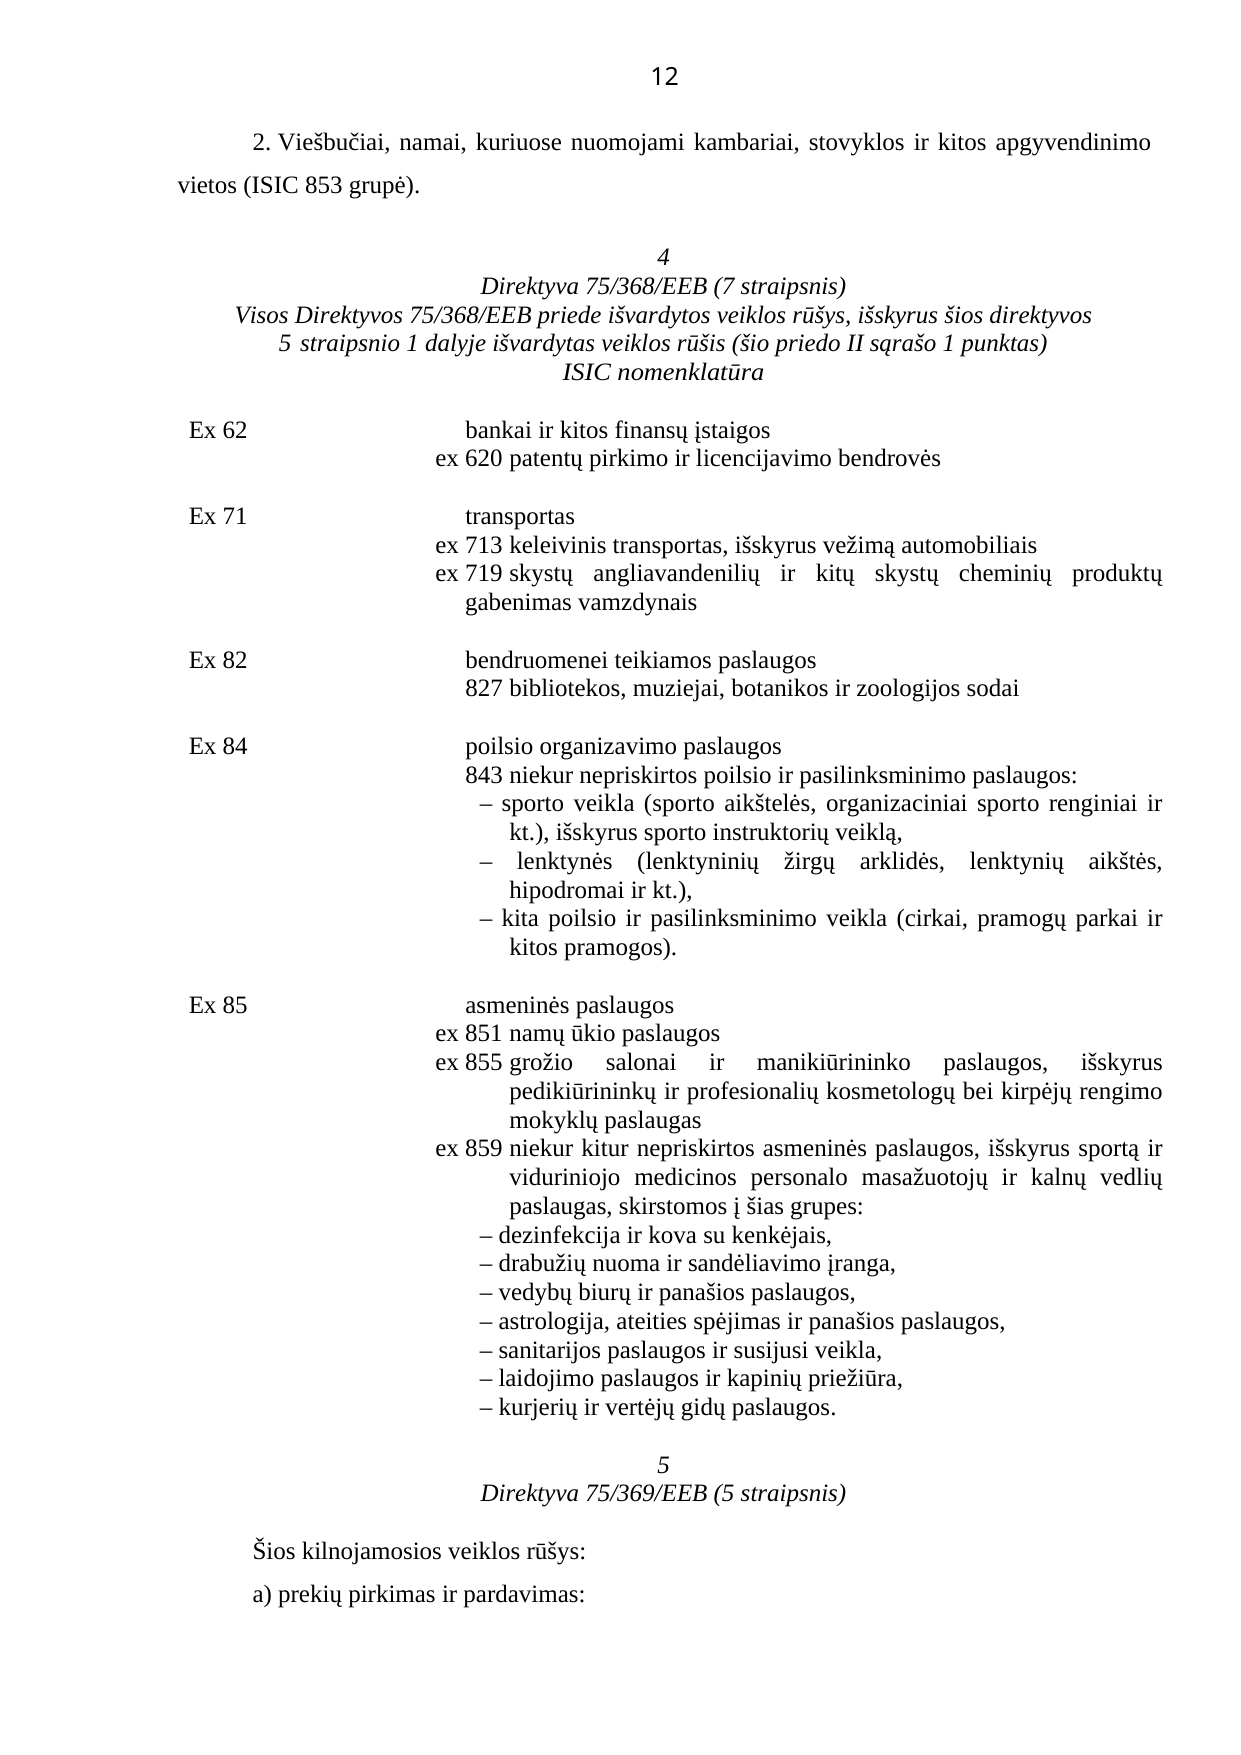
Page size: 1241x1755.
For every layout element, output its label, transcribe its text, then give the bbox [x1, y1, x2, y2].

table_cell ex 620 patentų pirkimo ir licencijavimo bendrovės [379, 444, 1174, 501]
table_header bankai ir kitos finansų įstaigos [379, 415, 1174, 443]
table_cell [177, 444, 379, 501]
table_cell [177, 961, 379, 990]
table_cell Ex 71 [177, 501, 379, 530]
text a) prekių pirkimas ir pardavimas: [177, 1579, 1152, 1608]
text 5 [177, 1450, 1152, 1478]
subtitle ISIC nomenklatūra [177, 357, 1152, 386]
table_cell [177, 760, 379, 961]
table_cell ex 851 namų ūkio paslaugos ex 855 grožio salonai ir manikiūrininko paslaugos, išskyrus pedikiūrininkų ir profesionalių kosmetologų bei kirpėjų rengimo mokyklų paslaugas ex 859 niekur kitur nepriskirtos asmeninės paslaugos, išskyrus sportą ir viduriniojo medicinos personalo masažuotojų ir kalnų vedlių paslaugas, skirstomos į šias grupes: – dezinfekcija ir kova su kenkėjais, – drabužių nuoma ir sandėliavimo įranga, – vedybų biurų ir panašios paslaugos, – astrologija, ateities spėjimas ir panašios paslaugos, – sanitarijos paslaugos ir susijusi veikla, – laidojimo paslaugos ir kapinių priežiūra, – kurjerių ir vertėjų gidų paslaugos. [379, 1019, 1174, 1421]
text Direktyva 75/368/EEB (7 straipsnis) [177, 271, 1152, 300]
table_cell asmeninės paslaugos [379, 990, 1174, 1018]
table_cell [177, 674, 379, 731]
table_cell ex 713 keleivinis transportas, išskyrus vežimą automobiliais ex 719 skystų angliavandenilių ir kitų skystų cheminių produktų gabenimas vamzdynais [379, 530, 1174, 645]
table_cell [379, 961, 1174, 990]
table_cell [177, 530, 379, 645]
table_header Ex 62 [177, 415, 379, 443]
table_cell transportas [379, 501, 1174, 530]
text Visos Direktyvos 75/368/EEB priede išvardytos veiklos rūšys, išskyrus šios direktyvos 5 straipsnio 1 dalyje išvardytas veiklos rūšis (šio priedo II sąrašo 1 punktas) [177, 300, 1152, 357]
text Direktyva 75/369/EEB (5 straipsnis) [177, 1478, 1152, 1507]
table_cell Ex 84 [177, 731, 379, 760]
text 2. Viešbučiai, namai, kuriuose nuomojami kambariai, stovyklos ir kitos apgyvendinimo vietos (ISIC 853 grupė). [177, 127, 1152, 199]
text Šios kilnojamosios veiklos rūšys: [177, 1536, 1152, 1565]
table_cell [177, 1019, 379, 1421]
table_cell Ex 82 [177, 645, 379, 673]
table_cell poilsio organizavimo paslaugos [379, 731, 1174, 760]
table_cell 827 bibliotekos, muziejai, botanikos ir zoologijos sodai [379, 674, 1174, 731]
table_cell 843 niekur nepriskirtos poilsio ir pasilinksminimo paslaugos: – sporto veikla (sporto aikštelės, organizaciniai sporto renginiai ir kt.), išskyrus sporto instruktorių veiklą, – lenktynės (lenktyninių žirgų arklidės, lenktynių aikštės, hipodromai ir kt.), – kita poilsio ir pasilinksminimo veikla (cirkai, pramogų parkai ir kitos pramogos). [379, 760, 1174, 961]
table_cell Ex 85 [177, 990, 379, 1018]
table_cell bendruomenei teikiamos paslaugos [379, 645, 1174, 673]
text 4 [177, 242, 1152, 271]
